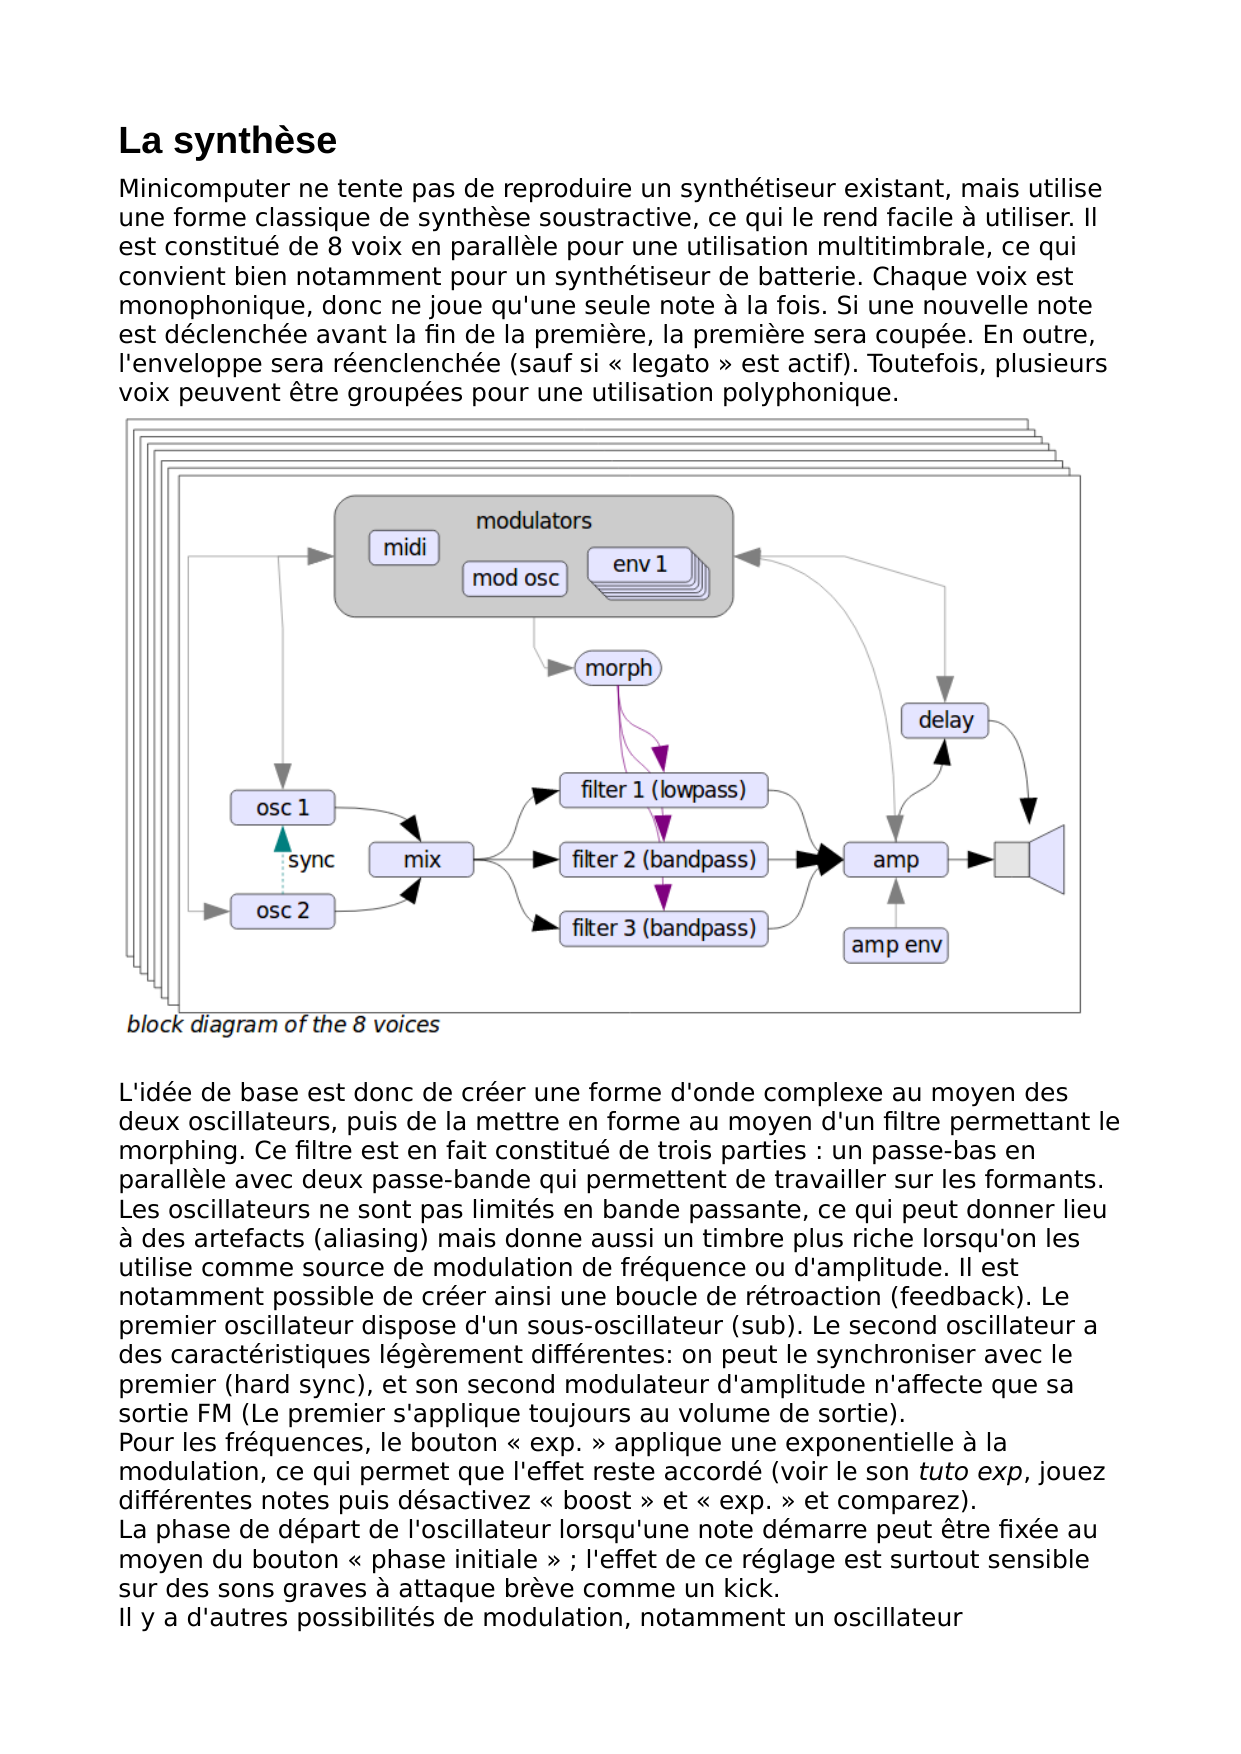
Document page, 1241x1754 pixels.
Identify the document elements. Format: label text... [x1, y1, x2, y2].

subtitle La synthèse [118, 118, 1122, 162]
text Minicomputer ne tente pas de reproduire un synthétiseur existant, mais utilise une forme classique de synthèse soustractive, ce qui le rend facile à utiliser. Il est constitué de 8 voix en parallèle pour une utilisation multitimbrale, ce qui convient bien notamment pour un synthétiseur de batterie. Chaque voix est monophonique, donc ne joue qu'une seule note à la fois. Si une nouvelle note est déclenchée avant la fin de la première, la première sera coupée. En outre, l'enveloppe sera réenclenchée (sauf si « legato » est actif). Toutefois, plusieurs voix peuvent être groupées pour une utilisation polyphonique. [118, 174, 1122, 407]
text L'idée de base est donc de créer une forme d'onde complexe au moyen des deux oscillateurs, puis de la mettre en forme au moyen d'un filtre permettant le morphing. Ce filtre est en fait constitué de trois parties : un passe-bas en parallèle avec deux passe-bande qui permettent de travailler sur les formants. [118, 1078, 1122, 1195]
text Il y a d'autres possibilités de modulation, notamment un oscillateur [118, 1603, 1122, 1632]
text Les oscillateurs ne sont pas limités en bande passante, ce qui peut donner lieu à des artefacts (aliasing) mais donne aussi un timbre plus riche lorsqu'on les utilise comme source de modulation de fréquence ou d'amplitude. Il est notamment possible de créer ainsi une boucle de rétroaction (feedback). Le premier oscillateur dispose d'un sous-oscillateur (sub). Le second oscillateur a des caractéristiques légèrement différentes: on peut le synchroniser avec le premier (hard sync), et son second modulateur d'amplitude n'affecte que sa sortie FM (Le premier s'applique toujours au volume de sortie). [118, 1195, 1122, 1428]
text Pour les fréquences, le bouton « exp. » applique une exponentielle à la modulation, ce qui permet que l'effet reste accordé (voir le son tuto exp, jouez différentes notes puis désactivez « boost » et « exp. » et comparez). [118, 1428, 1122, 1516]
picture [118, 407, 1123, 1049]
text La phase de départ de l'oscillateur lorsqu'une note démarre peut être fixée au moyen du bouton « phase initiale » ; l'effet de ce réglage est surtout sensible sur des sons graves à attaque brève comme un kick. [118, 1516, 1122, 1603]
